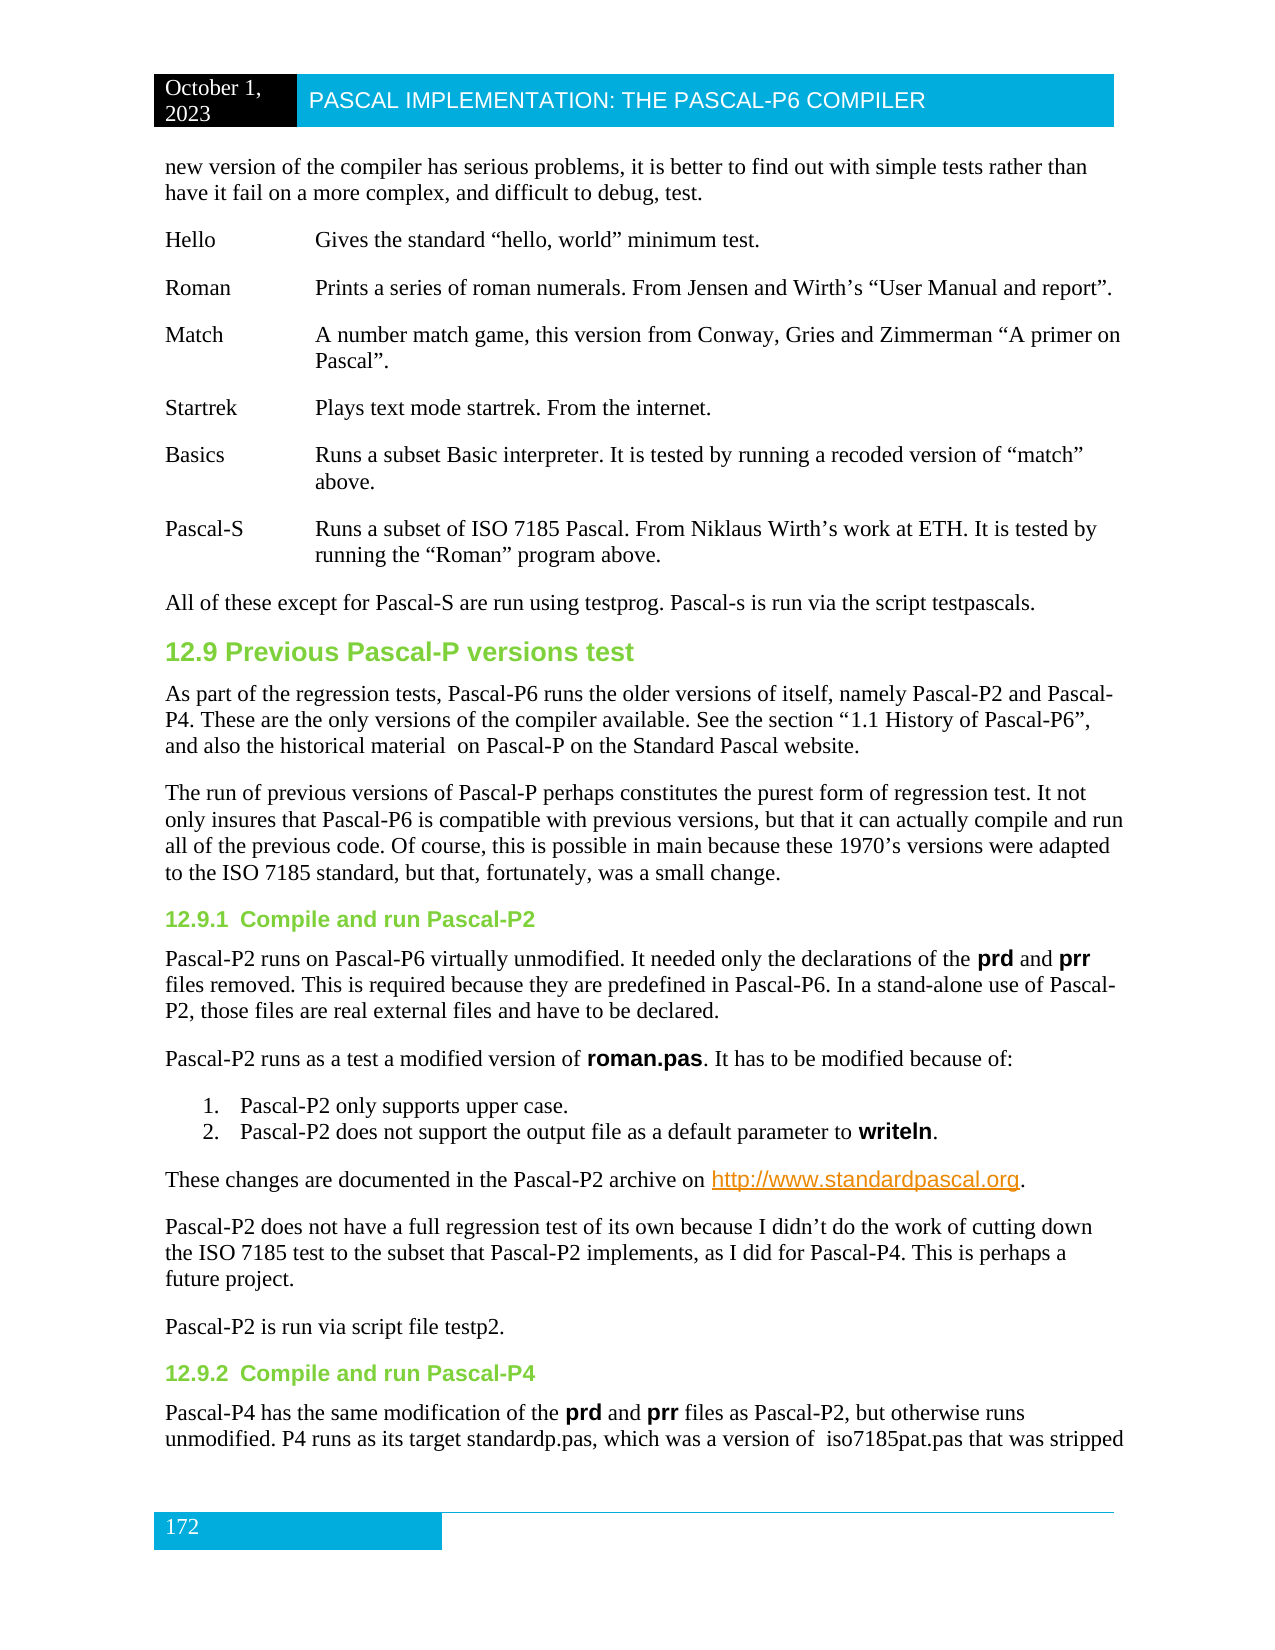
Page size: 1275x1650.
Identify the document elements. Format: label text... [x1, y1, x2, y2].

text Pascal-P4 has the same modification of the prd and prr files as Pascal-P2, but otherwise runs unmodified. P4 runs as its target standardp.pas, which was a version of iso7185pat.pas that was stripped [165, 1399, 1125, 1452]
text Pascal-P2 is run via script file testp2. [165, 1313, 1125, 1339]
text The run of previous versions of Pascal-P perhaps constitutes the purest form of regression test. It not only insures that Pascal-P6 is compatible with previous versions, but that it can actually compile and run all of the previous code. Of course, this is possible in main because these 1970’s versions were adapted to the ISO 7185 standard, but that, fortunately, was a small change. [165, 779, 1125, 885]
text Pascal-P2 runs on Pascal-P6 virtually unmodified. It needed only the declarations of the prd and prr files removed. This is required because they are predefined in Pascal-P6. In a stand-alone use of Pascal-P2, those files are real external files and have to be declared. [165, 944, 1125, 1024]
subtitle Previous Pascal-P versions test [165, 636, 1125, 667]
subtitle Compile and run Pascal-P2 [165, 906, 1125, 932]
text Basics Runs a subset Basic interpreter. It is tested by running a recoded version of “match” above. [165, 442, 1125, 494]
text All of these except for Pascal-S are run using testprog. Pascal-s is run via the script testpascals. [165, 589, 1125, 615]
text Startrek Plays text mode startrek. From the internet. [165, 394, 1125, 421]
text Pascal-P2 runs as a test a modified version of roman.pas. It has to be modified because of: [165, 1044, 1125, 1071]
text Hello Gives the standard “hello, world” minimum test. [165, 226, 1125, 253]
subtitle Compile and run Pascal-P4 [165, 1360, 1125, 1386]
text These changes are documented in the Pascal-P2 archive on http://www.standardpascal.org. [165, 1166, 1125, 1192]
text Pascal-P2 does not have a full regression test of its own because I didn’t do the work of cutting down the ISO 7185 test to the subset that Pascal-P2 implements, as I did for Pascal-P4. This is perhaps a future project. [165, 1213, 1125, 1292]
text Roman Prints a series of roman numerals. From Jensen and Wirth’s “User Manual and report”. [165, 274, 1125, 300]
text Match A number match game, this version from Conway, Gries and Zimmerman “A primer on Pascal”. [165, 321, 1125, 373]
text As part of the regression tests, Pascal-P6 runs the older versions of itself, namely Pascal-P2 and Pascal-P4. These are the only versions of the compiler available. See the section “1.1 History of Pascal-P6”, and also the historical material on Pascal-P on the Standard Pascal website. [165, 679, 1125, 759]
text Pascal-S Runs a subset of ISO 7185 Pascal. From Niklaus Wirth’s work at ETH. It is tested by running the “Roman” program above. [165, 515, 1125, 568]
list Pascal-P2 does not support the output file as a default parameter to writeln. [202, 1118, 1125, 1145]
list Pascal-P2 only supports upper case. [202, 1092, 1125, 1118]
text new version of the compiler has serious problems, it is better to find out with simple tests rather than have it fail on a more complex, and difficult to debug, test. [165, 153, 1125, 206]
